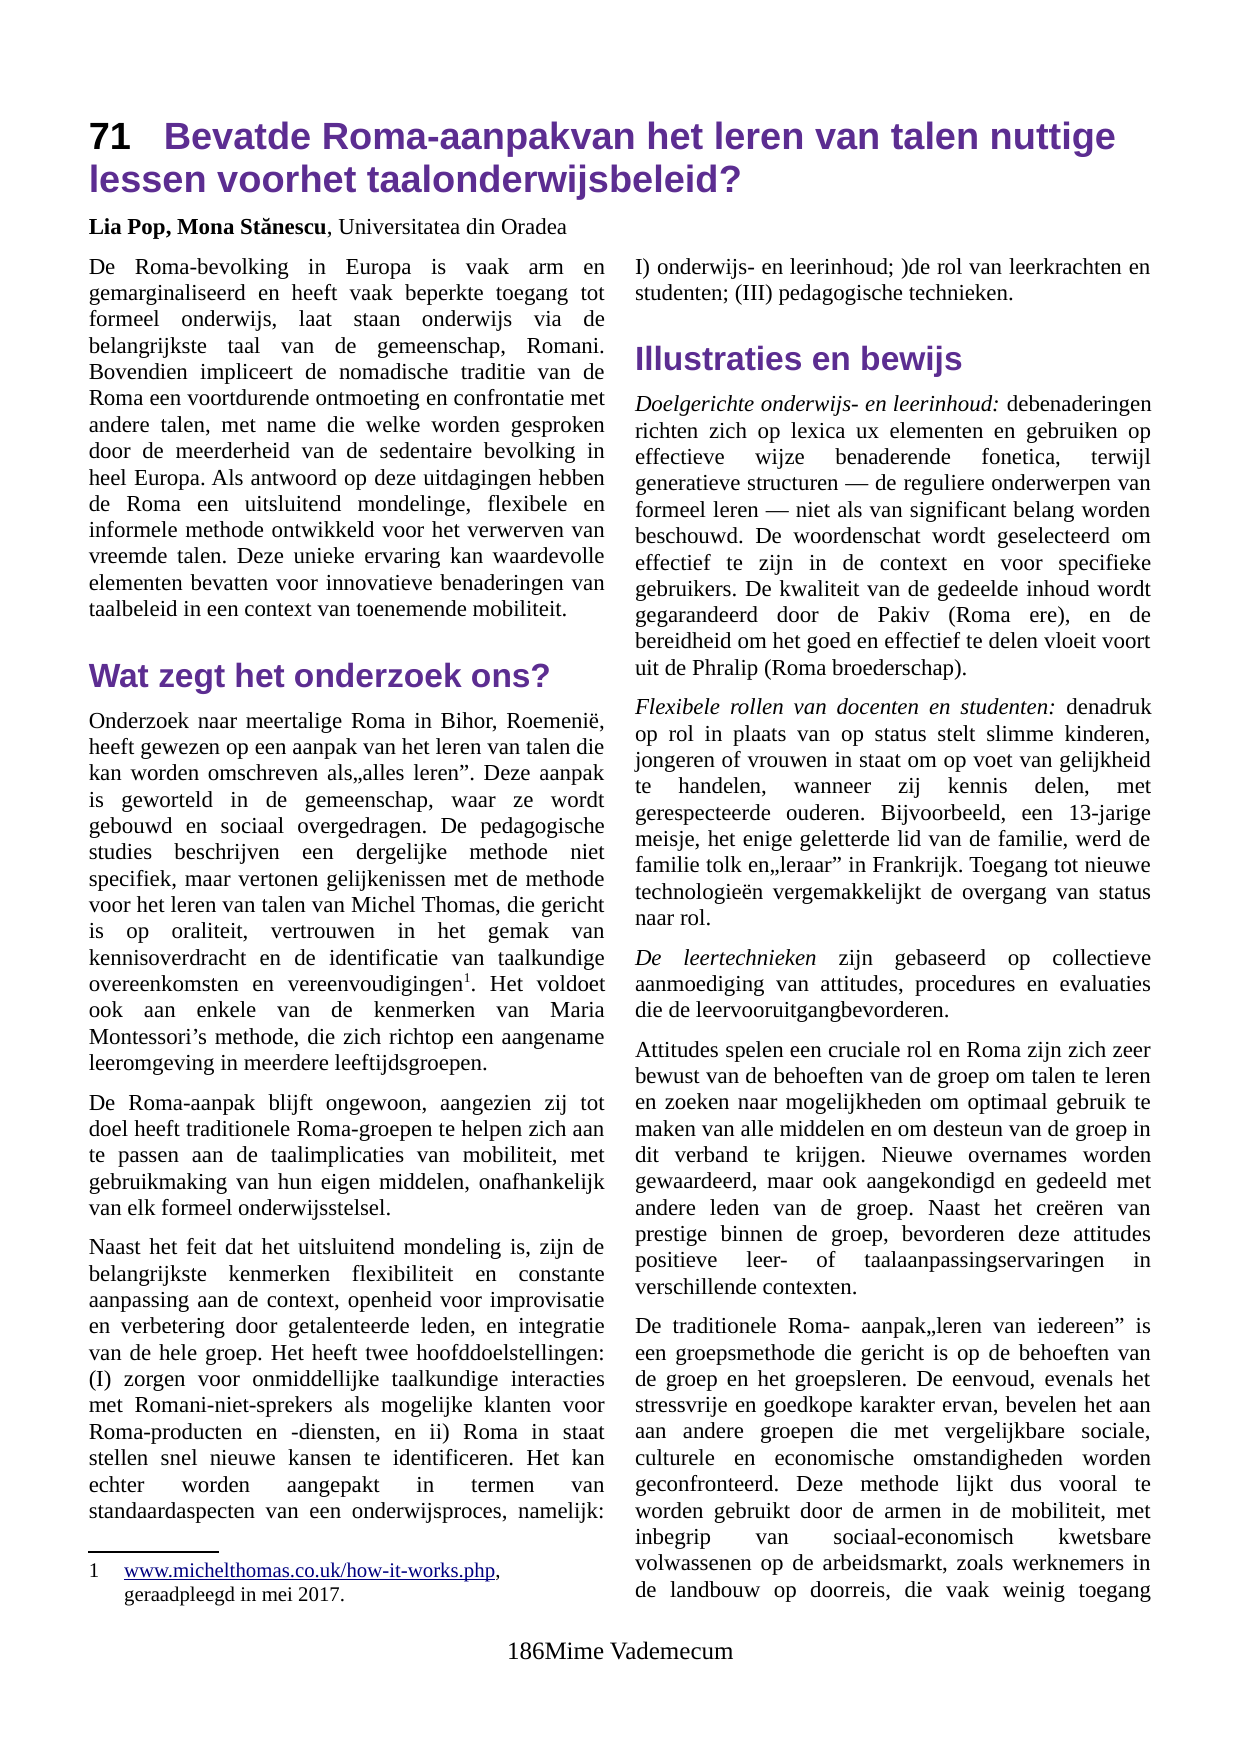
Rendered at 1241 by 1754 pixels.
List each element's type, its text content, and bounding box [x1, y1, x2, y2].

text De Roma-bevolking in Europa is vaak arm en gemarginaliseerd en heeft vaak beperkte toegang tot formeel onderwijs, laat staan onderwijs via de belangrijkste taal van de gemeenschap, Romani. Bovendien impliceert de nomadische traditie van de Roma een voortdurende ontmoeting en confrontatie met andere talen, met name die welke worden gesproken door de meerderheid van de sedentaire bevolking in heel Europa. Als antwoord op deze uitdagingen hebben de Roma een uitsluitend mondelinge, flexibele en informele methode ontwikkeld voor het verwerven van vreemde talen. Deze unieke ervaring kan waardevolle elementen bevatten voor innovatieve benaderingen van taalbeleid in een context van toenemende mobiliteit. [88, 253, 605, 622]
text De Roma-aanpak blijft ongewoon, aangezien zij tot doel heeft traditionele Roma-groepen te helpen zich aan te passen aan de taalimplicaties van mobiliteit, met gebruikmaking van hun eigen middelen, onafhankelijk van elk formeel onderwijsstelsel. [88, 1089, 605, 1220]
subtitle Bevatde Roma-aanpakvan het leren van talen nuttige lessen voorhet taalonderwijsbeleid? [88, 113, 1152, 201]
text Doelgerichte onderwijs- en leerinhoud: debenaderingen richten zich op lexica ux elementen en gebruiken op effectieve wijze benaderende fonetica, terwijl generatieve structuren — de reguliere onderwerpen van formeel leren — niet als van significant belang worden beschouwd. De woordenschat wordt geselecteerd om effectief te zijn in de context en voor specifieke gebruikers. De kwaliteit van de gedeelde inhoud wordt gegarandeerd door de Pakiv (Roma ere), en de bereidheid om het goed en effectief te delen vloeit voort uit de Phralip (Roma broederschap). [635, 390, 1152, 680]
text Lia Pop, Mona Stănescu, Universitatea din Oradea [88, 213, 1152, 240]
text De leertechnieken zijn gebaseerd op collectieve aanmoediging van attitudes, procedures en evaluaties die de leervooruitgangbevorderen. [635, 943, 1152, 1023]
text Attitudes spelen een cruciale rol en Roma zijn zich zeer bewust van de behoeften van de groep om talen te leren en zoeken naar mogelijkheden om optimaal gebruik te maken van alle middelen en om desteun van de groep in dit verband te krijgen. Nieuwe overnames worden gewaardeerd, maar ook aangekondigd en gedeeld met andere leden van de groep. Naast het creëren van prestige binnen de groep, bevorderen deze attitudes positieve leer- of taalaanpassingservaringen in verschillende contexten. [635, 1036, 1152, 1299]
text I) onderwijs- en leerinhoud; )de rol van leerkrachten en studenten; (III) pedagogische technieken. [635, 253, 1152, 305]
text Naast het feit dat het uitsluitend mondeling is, zijn de belangrijkste kenmerken flexibiliteit en constante aanpassing aan de context, openheid voor improvisatie en verbetering door getalenteerde leden, en integratie van de hele groep. Het heeft twee hoofddoelstellingen: (I) zorgen voor onmiddellijke taalkundige interacties met Romani-niet-sprekers als mogelijke klanten voor Roma-producten en -diensten, en ii) Roma in staat stellen snel nieuwe kansen te identificeren. Het kan echter worden aangepakt in termen van standaardaspecten van een onderwijsproces, namelijk: [88, 1233, 605, 1523]
subtitle Illustraties en bewijs [635, 339, 1152, 378]
text www.michelthomas.co.uk/how-it-works.php, geraadpleegd in mei 2017. [88, 1558, 605, 1606]
text Flexibele rollen van docenten en studenten: denadruk op rol in plaats van op status stelt slimme kinderen, jongeren of vrouwen in staat om op voet van gelijkheid te handelen, wanneer zij kennis delen, met gerespecteerde ouderen. Bijvoorbeeld, een 13-jarige meisje, het enige geletterde lid van de familie, werd de familie tolk en„leraar” in Frankrijk. Toegang tot nieuwe technologieën vergemakkelijkt de overgang van status naar rol. [635, 693, 1152, 931]
subtitle Wat zegt het onderzoek ons? [88, 656, 605, 694]
text De traditionele Roma- aanpak„leren van iedereen” is een groepsmethode die gericht is op de behoeften van de groep en het groepsleren. De eenvoud, evenals het stressvrije en goedkope karakter ervan, bevelen het aan aan andere groepen die met vergelijkbare sociale, culturele en economische omstandigheden worden geconfronteerd. Deze methode lijkt dus vooral te worden gebruikt door de armen in de mobiliteit, met inbegrip van sociaal-economisch kwetsbare volwassenen op de arbeidsmarkt, zoals werknemers in de landbouw op doorreis, die vaak weinig toegang [635, 1312, 1152, 1602]
text Onderzoek naar meertalige Roma in Bihor, Roemenië, heeft gewezen op een aanpak van het leren van talen die kan worden omschreven als„alles leren”. Deze aanpak is geworteld in de gemeenschap, waar ze wordt gebouwd en sociaal overgedragen. De pedagogische studies beschrijven een dergelijke methode niet specifiek, maar vertonen gelijkenissen met de methode voor het leren van talen van Michel Thomas, die gericht is op oraliteit, vertrouwen in het gemak van kennisoverdracht en de identificatie van taalkundige overeenkomsten en vereenvoudigingen. Het voldoet ook aan enkele van de kenmerken van Maria Montessori’s methode, die zich richtop een aangename leeromgeving in meerdere leeftijdsgroepen. [88, 707, 605, 1076]
